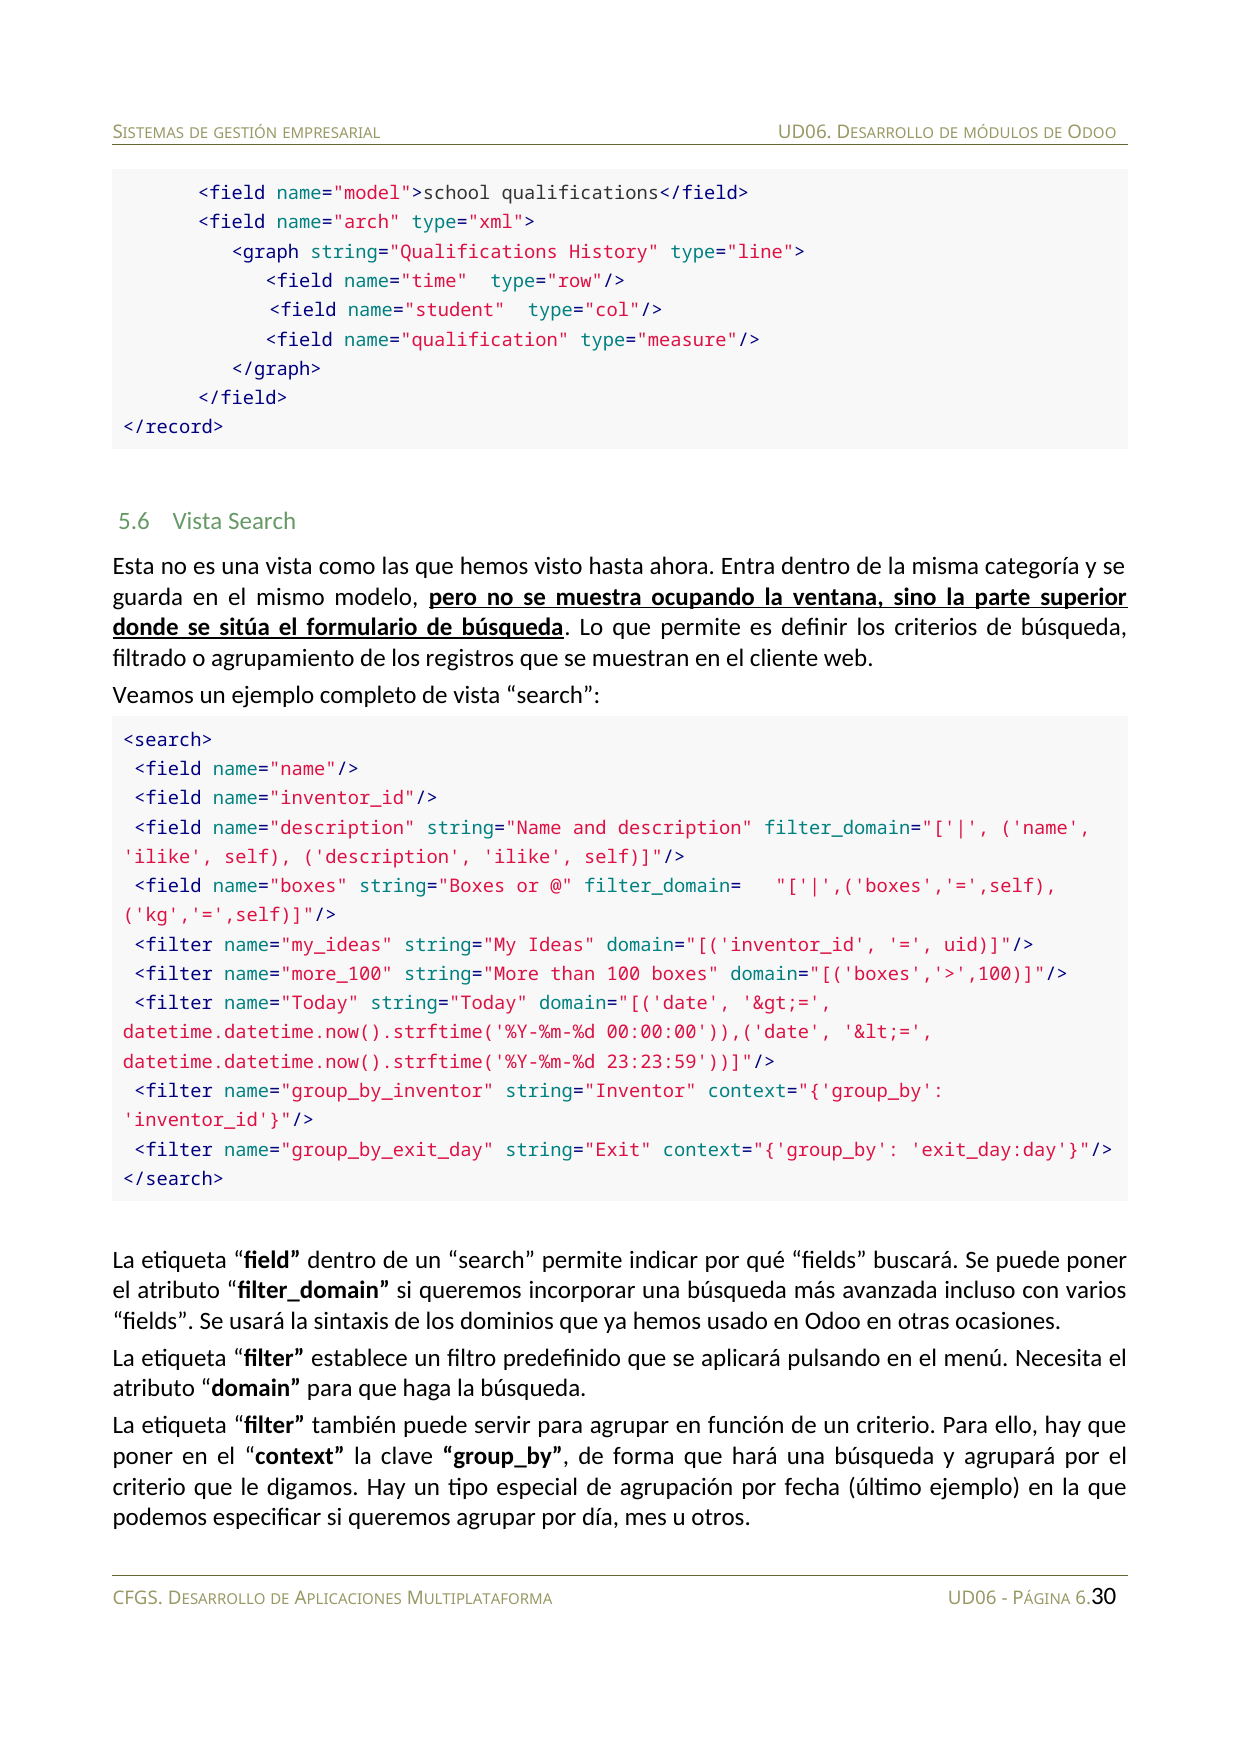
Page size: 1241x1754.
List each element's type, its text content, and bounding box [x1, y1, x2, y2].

text Veamos un ejemplo completo de vista “search”: [112, 679, 1128, 709]
text La etiqueta “field” dentro de un “search” permite indicar por qué “fields” buscará. Se puede poner el atributo “filter_domain” si queremos incorporar una búsqueda más avanzada incluso con varios “fields”. Se usará la sintaxis de los dominios que ya hemos usado en Odoo en otras ocasiones. [112, 1244, 1128, 1336]
table_header <field name="model">school qualifications</field> <field name="arch" type="xml"> <graph string="Qualifications History" type="line"> <field name="time" type="row"/> <field name="student" type="col"/> <field name="qualification" type="measure"/> </graph> </field> </record> [112, 169, 1128, 449]
table_header <search> <field name="name"/> <field name="inventor_id"/> <field name="description" string="Name and description" filter_domain="['|', ('name', 'ilike', self), ('description', 'ilike', self)]"/> <field name="boxes" string="Boxes or @" filter_domain= "['|',('boxes','=',self),('kg','=',self)]"/> <filter name="my_ideas" string="My Ideas" domain="[('inventor_id', '=', uid)]"/> <filter name="more_100" string="More than 100 boxes" domain="[('boxes','>',100)]"/> <filter name="Today" string="Today" domain="[('date', '&gt;=', datetime.datetime.now().strftime('%Y-%m-%d 00:00:00')),('date', '&lt;=', datetime.datetime.now().strftime('%Y-%m-%d 23:23:59'))]"/> <filter name="group_by_inventor" string="Inventor" context="{'group_by': 'inventor_id'}"/> <filter name="group_by_exit_day" string="Exit" context="{'group_by': 'exit_day:day'}"/> </search> [112, 716, 1128, 1201]
text Esta no es una vista como las que hemos visto hasta ahora. Entra dentro de la misma categoría y se guarda en el mismo modelo, pero no se muestra ocupando la ventana, sino la parte superior donde se sitúa el formulario de búsqueda. Lo que permite es definir los criterios de búsqueda, filtrado o agrupamiento de los registros que se muestran en el cliente web. [112, 550, 1128, 672]
subtitle Vista Search [112, 505, 1128, 535]
text La etiqueta “filter” también puede servir para agrupar en función de un criterio. Para ello, hay que poner en el “context” la clave “group_by”, de forma que hará una búsqueda y agrupará por el criterio que le digamos. Hay un tipo especial de agrupación por fecha (último ejemplo) en la que podemos especificar si queremos agrupar por día, mes u otros. [112, 1409, 1128, 1532]
text La etiqueta “filter” establece un filtro predefinido que se aplicará pulsando en el menú. Necesita el atributo “domain” para que haga la búsqueda. [112, 1342, 1128, 1403]
